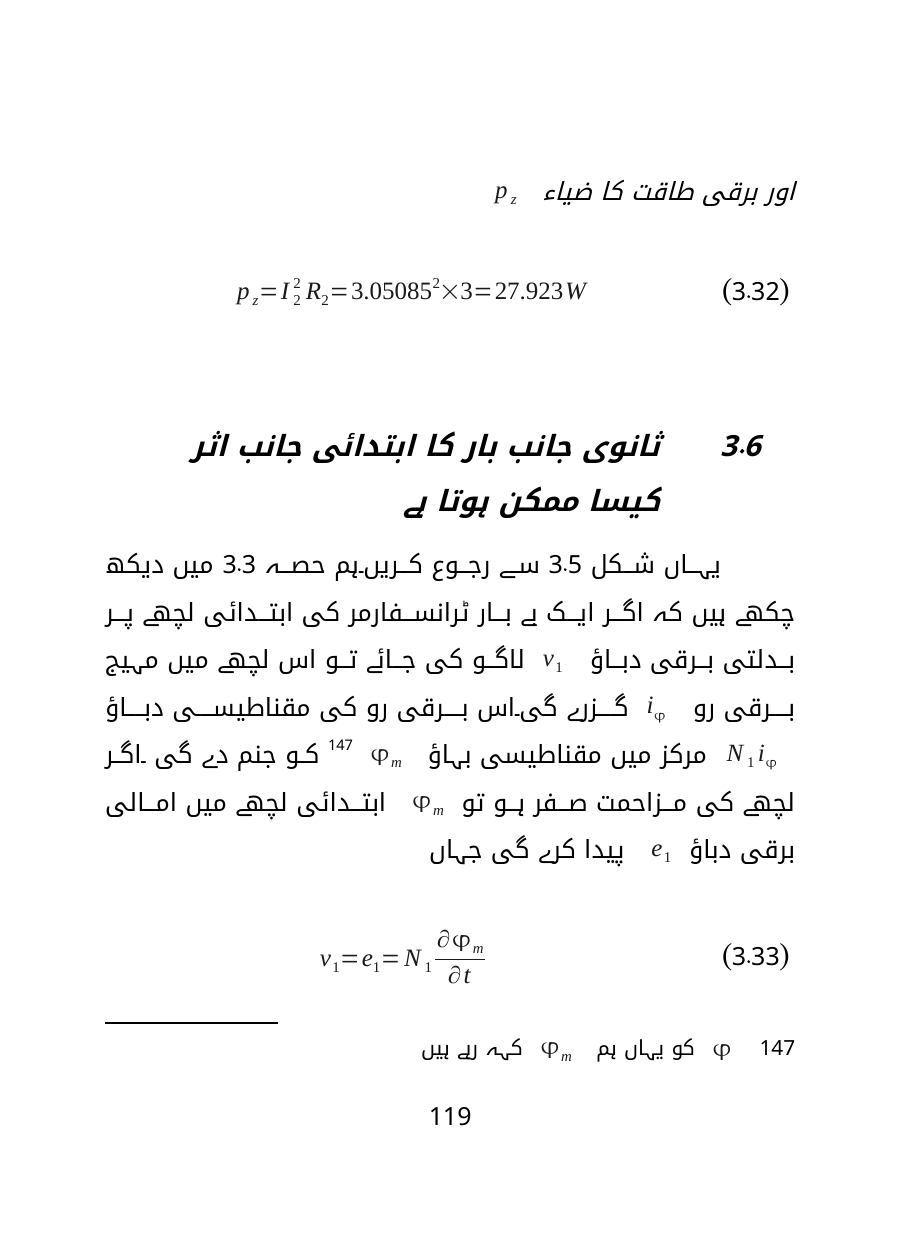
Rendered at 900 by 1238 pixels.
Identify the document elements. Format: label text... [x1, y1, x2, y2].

table_header [105, 262, 706, 334]
text کو یہاں ہم کہہ رہے ہیں [105, 1029, 795, 1068]
text یہاں شکل 3.5 سے رجوع کریں۔ہم حصہ 3.3 میں دیکھ چکھے ہیں کہ اگر ایک بے بار ٹرانسفارمر کی ابتدائی لچھے پر بدلتی برقی دباؤ لاگو کی جائے تو اس لچھے میں مہیج برقی رو گزرے گی۔اس برقی رو کی مقناطیسی دباؤ مرکز میں مقناطیسی بہاؤ کو جنم دے گی ۔اگر لچھے کی مزاحمت صفر ہو تو ابتدائی لچھے میں امالی برقی دباؤ پیدا کرے گی جہاں [105, 542, 795, 874]
text اور برقی طاقت کا ضیاء [105, 168, 795, 216]
table_header (3.32) [706, 262, 795, 334]
table_header [105, 920, 692, 1007]
subtitle ثانوی جانب بار کا ابتدائی جانب اثر کیسا ممکن ہوتا ہے [105, 419, 720, 529]
table_header (3.33) [693, 920, 795, 1007]
